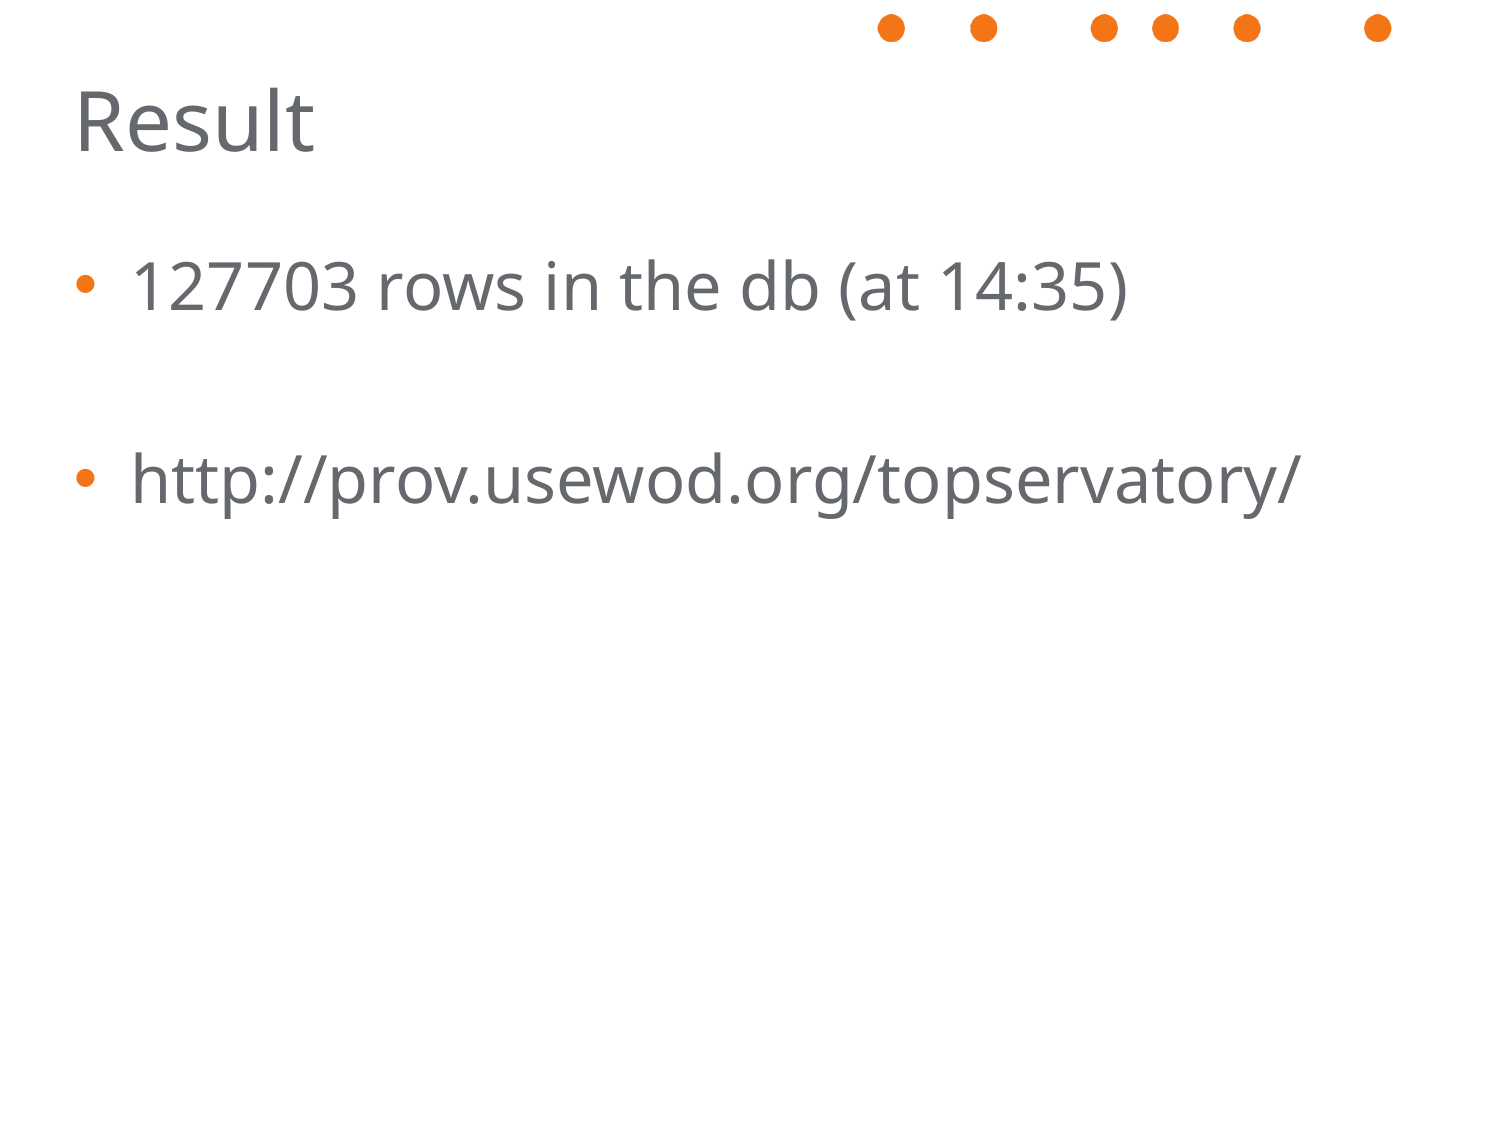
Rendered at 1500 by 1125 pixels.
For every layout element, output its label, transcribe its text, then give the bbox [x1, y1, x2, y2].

list 127703 rows in the db (at 14:35) http://prov.usewod.org/topservatory/ [59, 236, 1441, 1063]
title Result [59, 59, 1441, 178]
picture [850, 14, 1441, 42]
